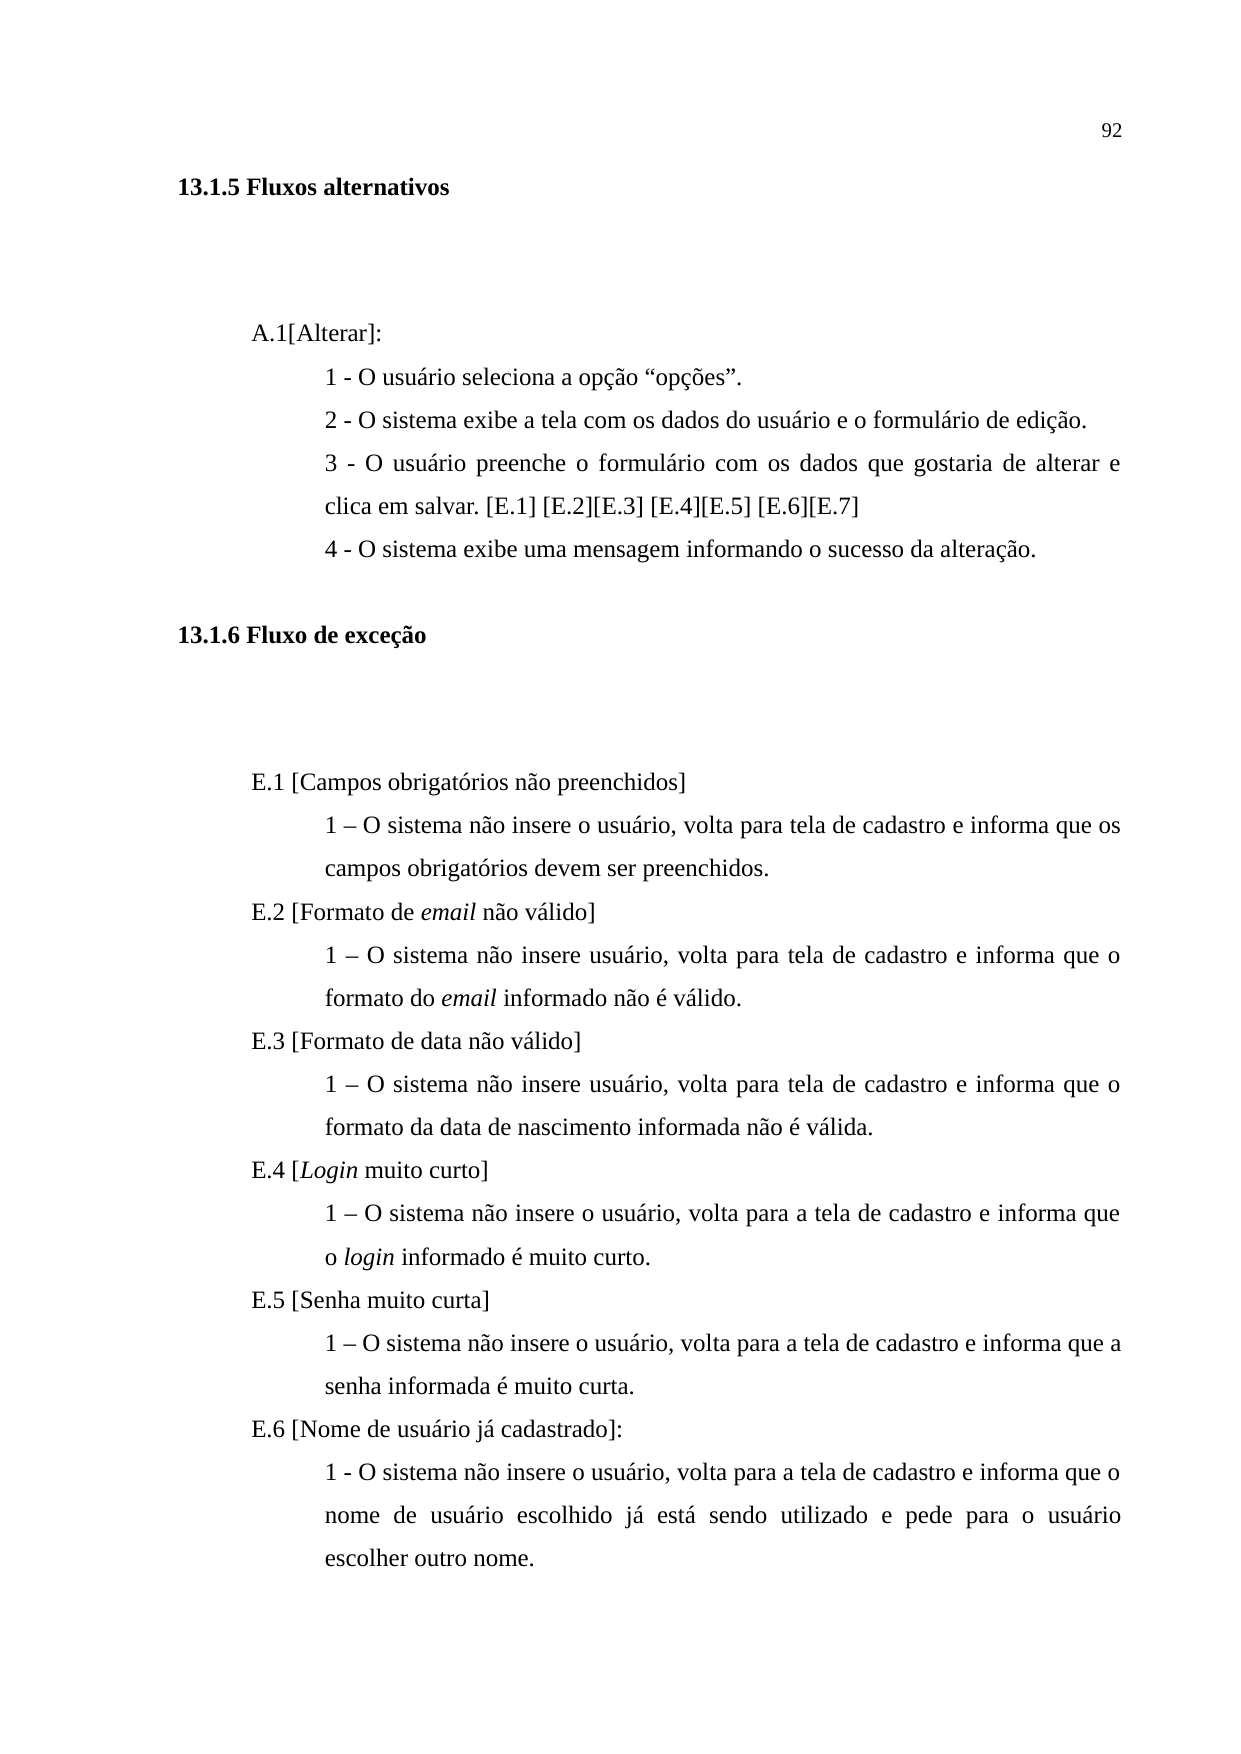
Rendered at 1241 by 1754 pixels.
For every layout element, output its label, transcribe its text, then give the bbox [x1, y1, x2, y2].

subtitle Fluxos alternativos [177, 172, 1122, 200]
text 1 - O usuário seleciona a opção “opções”. [324, 362, 1122, 390]
text A.1[Alterar]: [177, 318, 1122, 347]
text 1 - O sistema não insere o usuário, volta para a tela de cadastro e informa que o nome de usuário escolhido já está sendo utilizado e pede para o usuário escolher outro nome. [324, 1457, 1122, 1572]
text E.2 [Formato de email não válido] [177, 897, 1122, 925]
text 1 – O sistema não insere o usuário, volta para tela de cadastro e informa que os campos obrigatórios devem ser preenchidos. [324, 810, 1122, 882]
text 1 – O sistema não insere usuário, volta para tela de cadastro e informa que o formato da data de nascimento informada não é válida. [324, 1069, 1122, 1141]
text E.6 [Nome de usuário já cadastrado]: [177, 1414, 1122, 1443]
text E.4 [Login muito curto] [177, 1155, 1122, 1184]
text E.5 [Senha muito curta] [177, 1285, 1122, 1313]
text 1 – O sistema não insere o usuário, volta para a tela de cadastro e informa que o login informado é muito curto. [324, 1198, 1122, 1270]
text 4 - O sistema exibe uma mensagem informando o sucesso da alteração. [324, 534, 1122, 563]
text 1 – O sistema não insere usuário, volta para tela de cadastro e informa que o formato do email informado não é válido. [324, 940, 1122, 1012]
text E.3 [Formato de data não válido] [177, 1026, 1122, 1055]
subtitle Fluxo de exceção [177, 620, 1122, 649]
text 1 – O sistema não insere o usuário, volta para a tela de cadastro e informa que a senha informada é muito curta. [324, 1328, 1122, 1400]
text 3 - O usuário preenche o formulário com os dados que gostaria de alterar e clica em salvar. [E.1] [E.2][E.3] [E.4][E.5] [E.6][E.7] [324, 448, 1122, 520]
text 2 - O sistema exibe a tela com os dados do usuário e o formulário de edição. [324, 405, 1122, 433]
text E.1 [Campos obrigatórios não preenchidos] [177, 767, 1122, 796]
